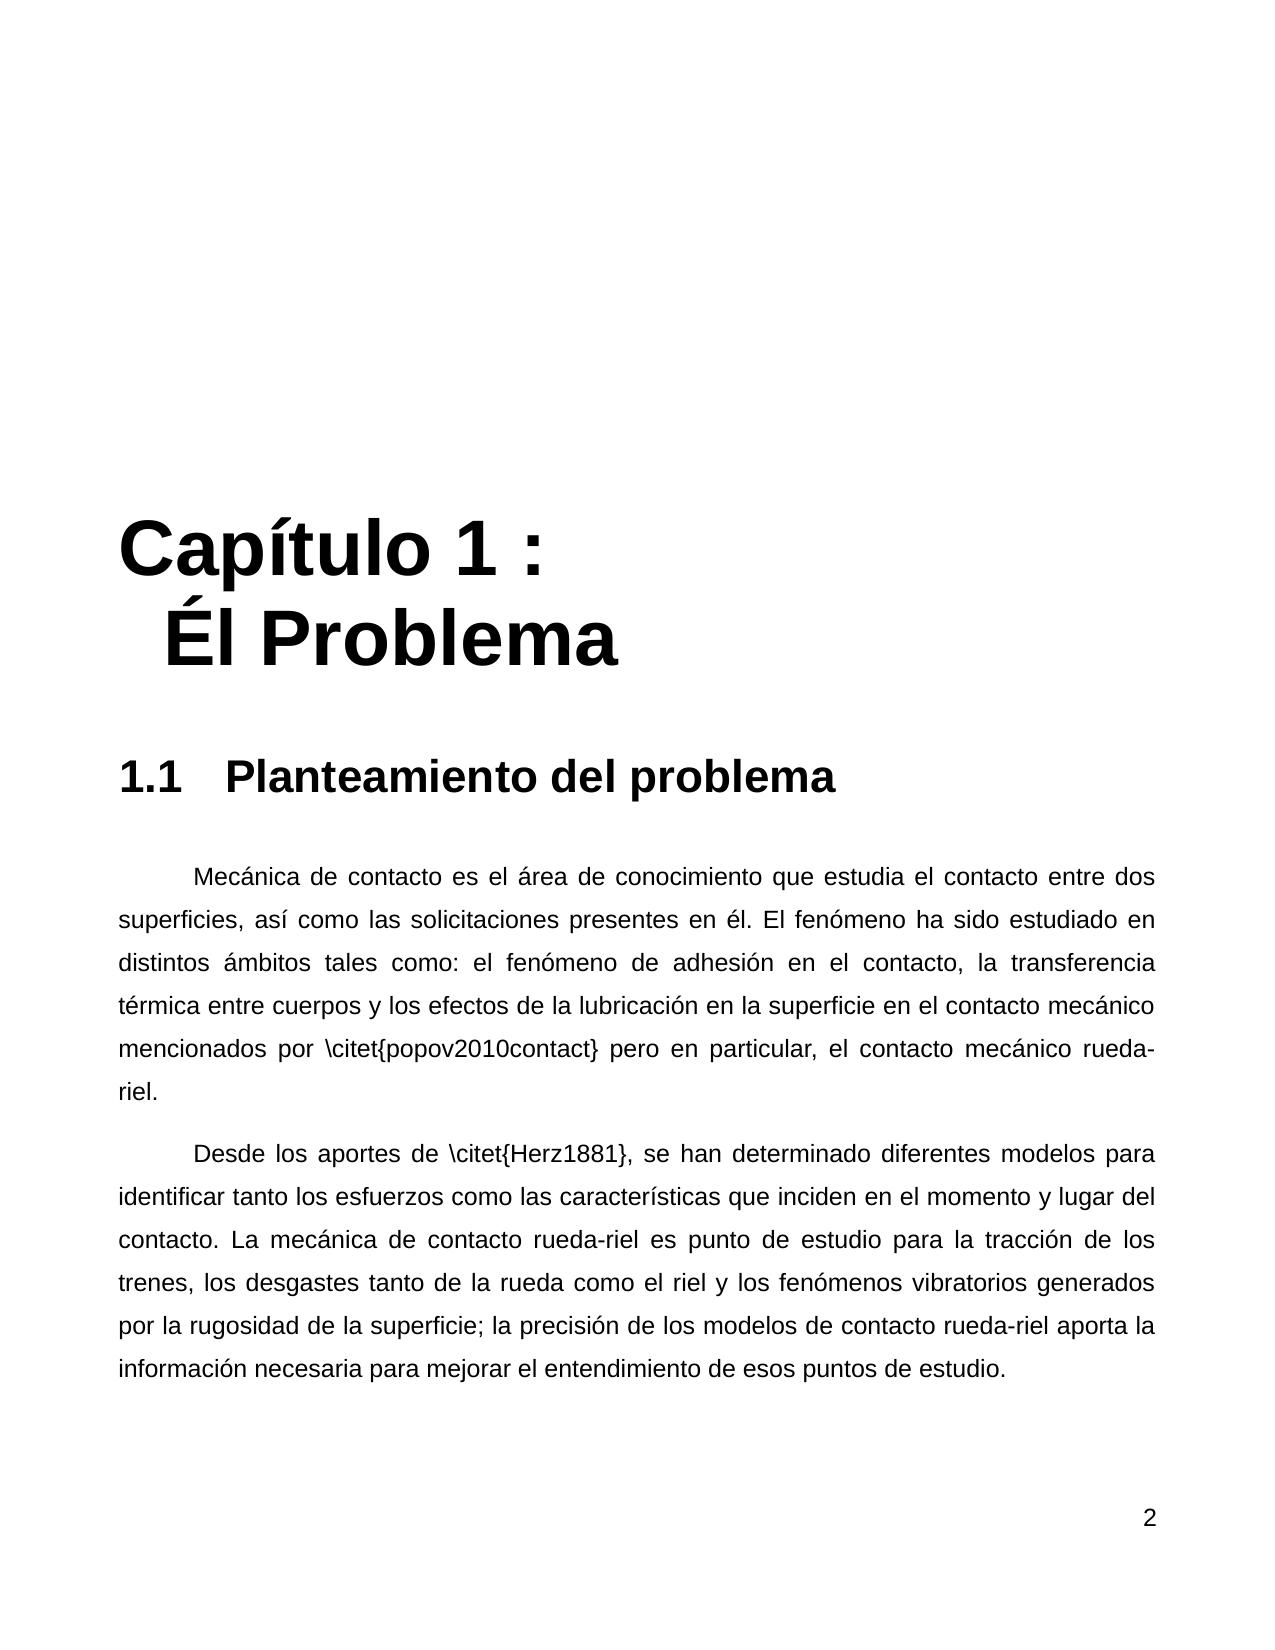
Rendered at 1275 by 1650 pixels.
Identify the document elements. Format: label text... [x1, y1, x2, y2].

subtitle Planteamiento del problema [106, 749, 1157, 802]
text Desde los aportes de \citet{Herz1881}, se han determinado diferentes modelos para identificar tanto los esfuerzos como las características que inciden en el momento y lugar del contacto. La mecánica de contacto rueda-riel es punto de estudio para la tracción de los trenes, los desgastes tanto de la rueda como el riel y los fenómenos vibratorios generados por la rugosidad de la superficie; la precisión de los modelos de contacto rueda-riel aporta la información necesaria para mejorar el entendimiento de esos puntos de estudio. [118, 1139, 1157, 1383]
text Mecánica de contacto es el área de conocimiento que estudia el contacto entre dos superficies, así como las solicitaciones presentes en él. El fenómeno ha sido estudiado en distintos ámbitos tales como: el fenómeno de adhesión en el contacto, la transferencia térmica entre cuerpos y los efectos de la lubricación en la superficie en el contacto mecánico mencionados por \citet{popov2010contact} pero en particular, el contacto mecánico rueda-riel. [118, 862, 1157, 1106]
subtitle Él Problema [118, 501, 1157, 682]
